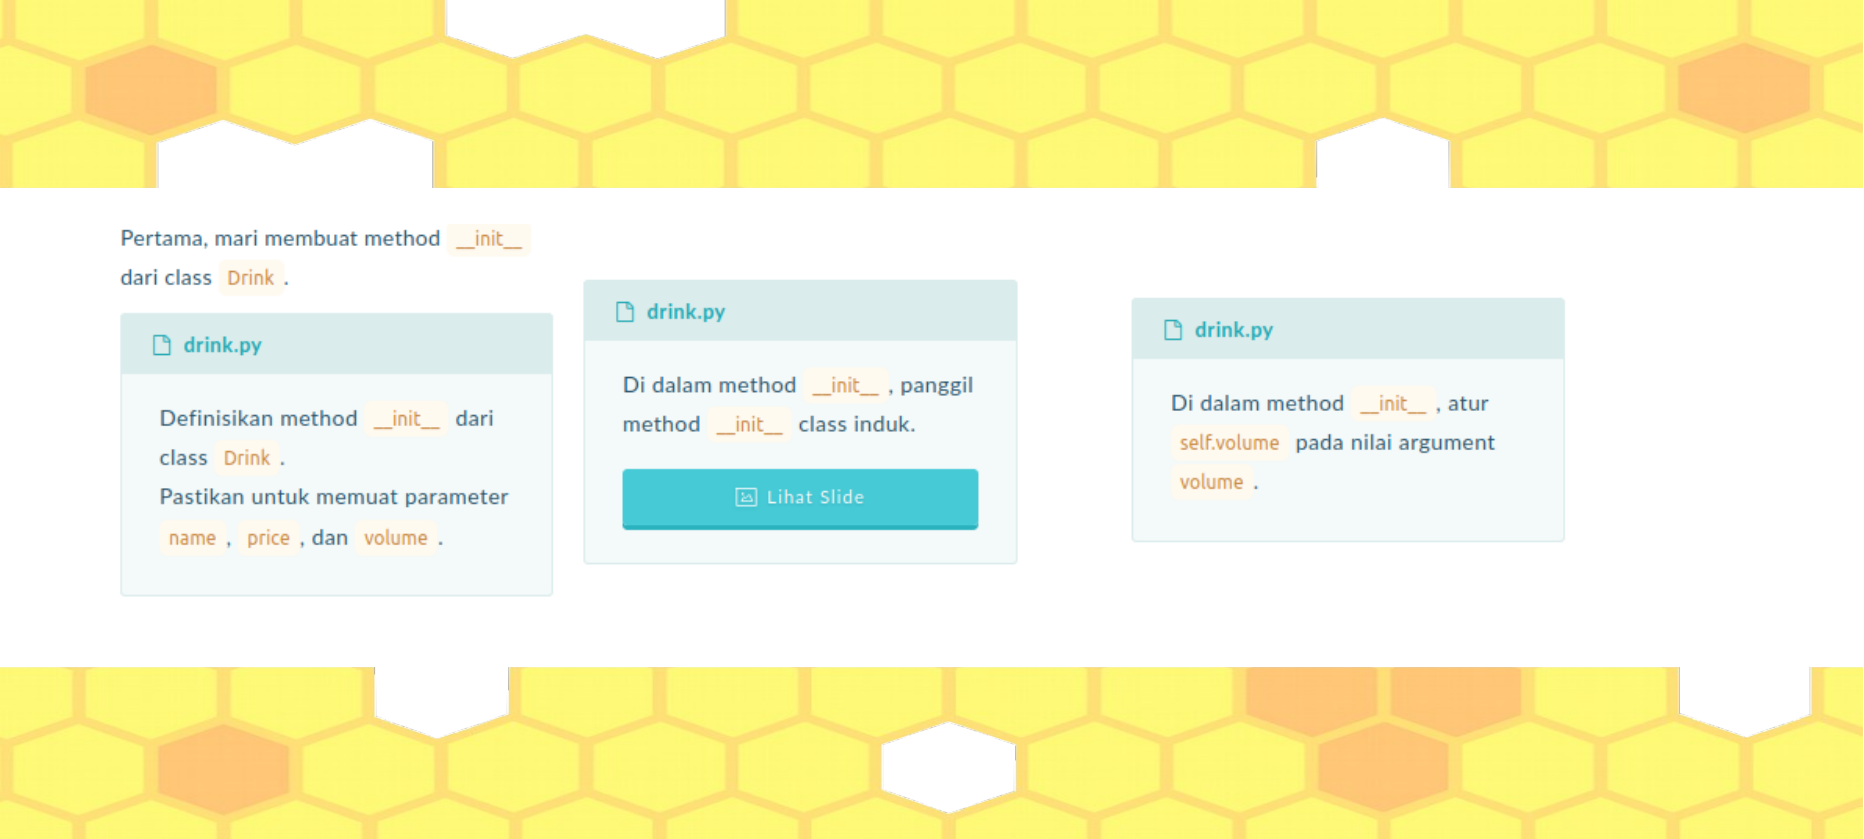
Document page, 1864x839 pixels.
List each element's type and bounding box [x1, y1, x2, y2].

picture [1110, 284, 1584, 556]
picture [0, 667, 1863, 839]
picture [105, 224, 1032, 614]
picture [0, 0, 1863, 188]
